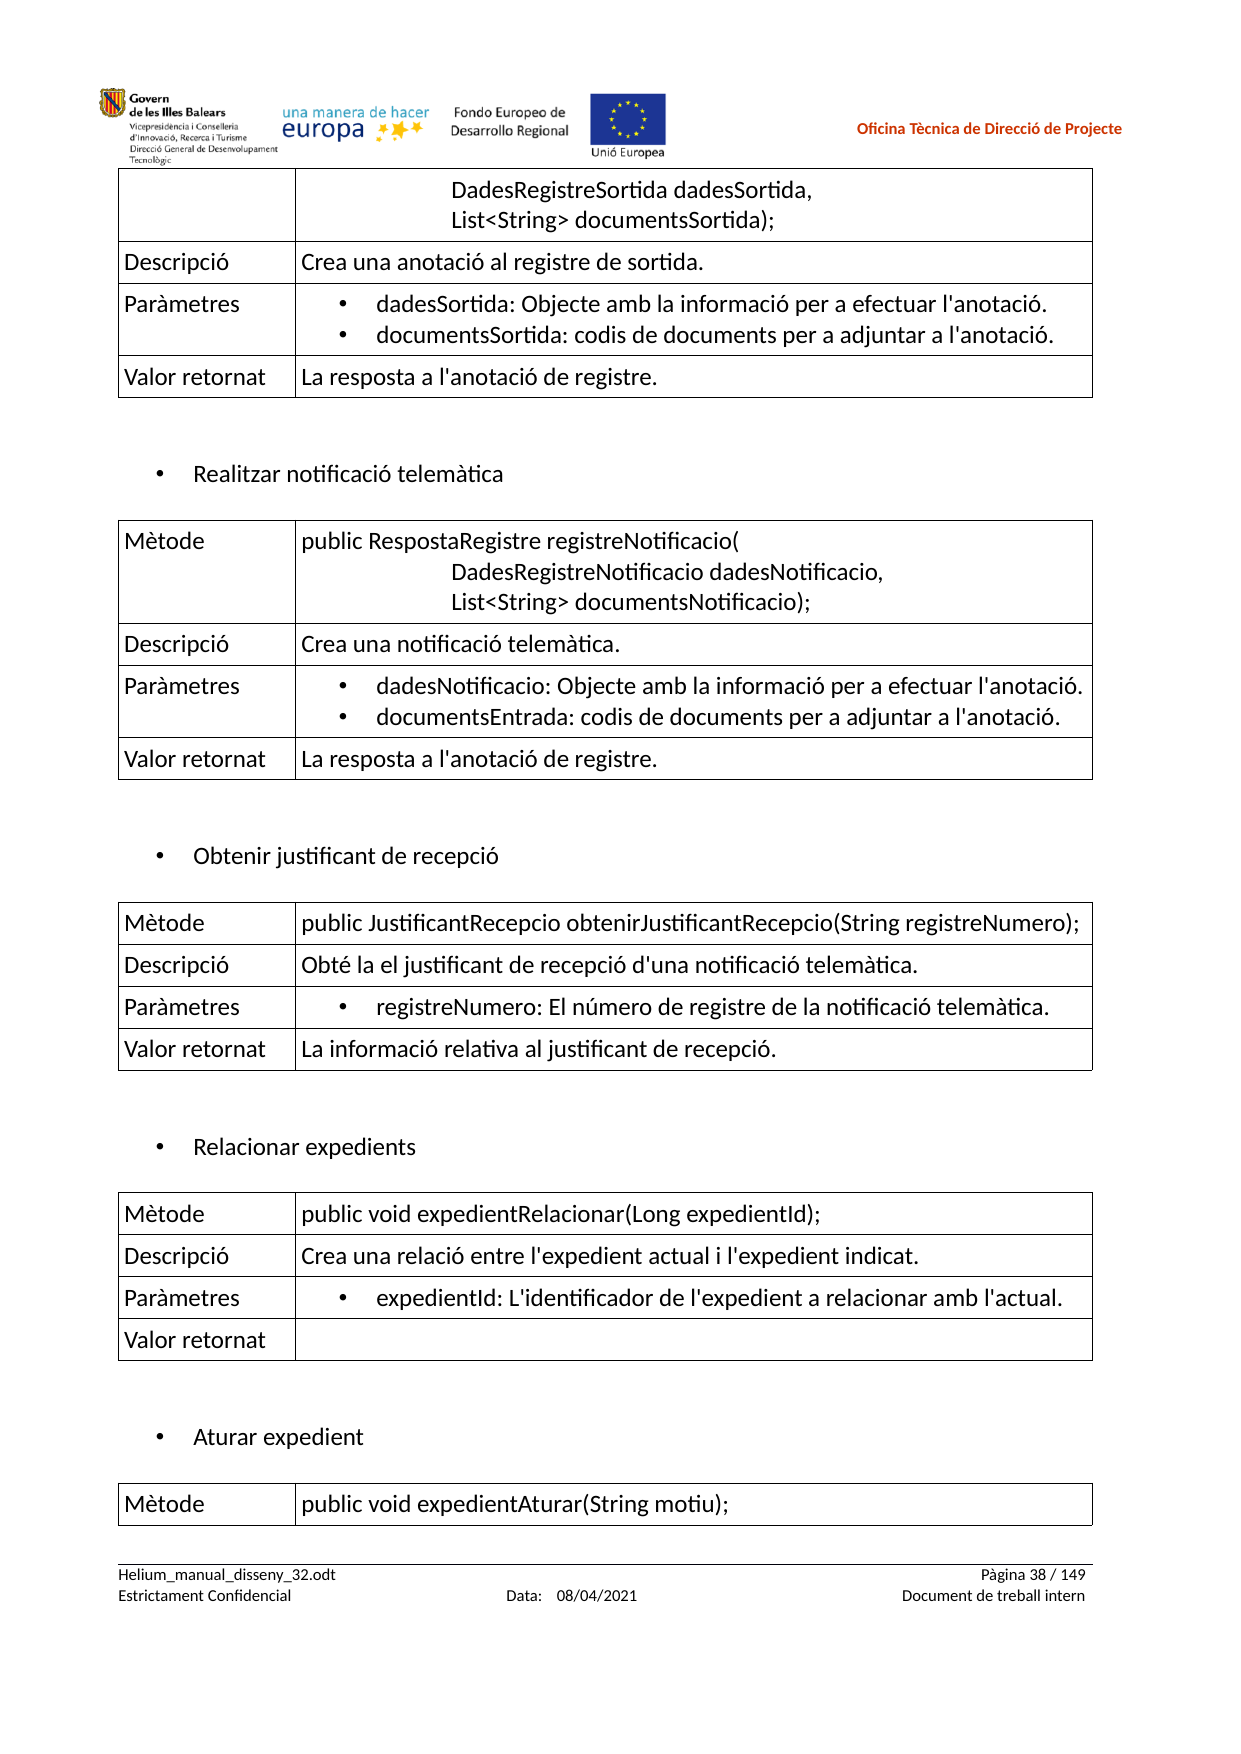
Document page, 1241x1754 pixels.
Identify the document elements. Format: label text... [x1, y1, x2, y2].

picture [99, 87, 668, 166]
table_cell Descripció [119, 945, 295, 986]
table_cell [296, 1319, 1092, 1360]
table_cell La resposta a l'anotació de registre. [296, 356, 1092, 397]
table_cell Descripció [119, 242, 295, 283]
table_cell Paràmetres [119, 1277, 295, 1318]
table_header public JustificantRecepcio obtenirJustificantRecepcio(String registreNumero); [296, 903, 1092, 944]
list Realitzar notificació telemàtica [156, 458, 1122, 489]
table_cell Crea una anotació al registre de sortida. [296, 242, 1092, 283]
table_cell dadesSortida: Objecte amb la informació per a efectuar l'anotació. documentsSortida: codis de documents per a adjuntar a l'anotació. [296, 284, 1092, 355]
table_header Mètode [119, 1193, 295, 1234]
table_header public void expedientRelacionar(Long expedientId); [296, 1193, 1092, 1234]
table_cell Valor retornat [119, 1319, 295, 1360]
table_header DadesRegistreSortida dadesSortida, List<String> documentsSortida); [296, 169, 1092, 241]
table_cell Paràmetres [119, 987, 295, 1028]
table_cell registreNumero: El número de registre de la notificació telemàtica. [296, 987, 1092, 1028]
table_cell dadesNotificacio: Objecte amb la informació per a efectuar l'anotació. documentsEntrada: codis de documents per a adjuntar a l'anotació. [296, 666, 1092, 737]
table_cell La resposta a l'anotació de registre. [296, 738, 1092, 779]
table_cell Paràmetres [119, 284, 295, 355]
table_cell Paràmetres [119, 666, 295, 737]
table_header public RespostaRegistre registreNotificacio( DadesRegistreNotificacio dadesNotificacio, List<String> documentsNotificacio); [296, 521, 1092, 623]
table_cell La informació relativa al justificant de recepció. [296, 1029, 1092, 1070]
list Aturar expedient [156, 1422, 1122, 1452]
table_cell Valor retornat [119, 738, 295, 779]
table_cell Descripció [119, 1235, 295, 1276]
table_header Mètode [119, 521, 295, 623]
table_cell Descripció [119, 624, 295, 665]
table_cell expedientId: L'identificador de l'expedient a relacionar amb l'actual. [296, 1277, 1092, 1318]
list Obtenir justificant de recepció [156, 841, 1122, 871]
table_header Mètode [119, 903, 295, 944]
table_cell Crea una notificació telemàtica. [296, 624, 1092, 665]
table_cell Obté la el justificant de recepció d'una notificació telemàtica. [296, 945, 1092, 986]
table_cell Crea una relació entre l'expedient actual i l'expedient indicat. [296, 1235, 1092, 1276]
table_cell Valor retornat [119, 356, 295, 397]
table_header Mètode [119, 1484, 295, 1525]
table_cell Valor retornat [119, 1029, 295, 1070]
table_header [119, 169, 295, 241]
table_header public void expedientAturar(String motiu); [296, 1484, 1092, 1525]
list Relacionar expedients [156, 1131, 1122, 1162]
